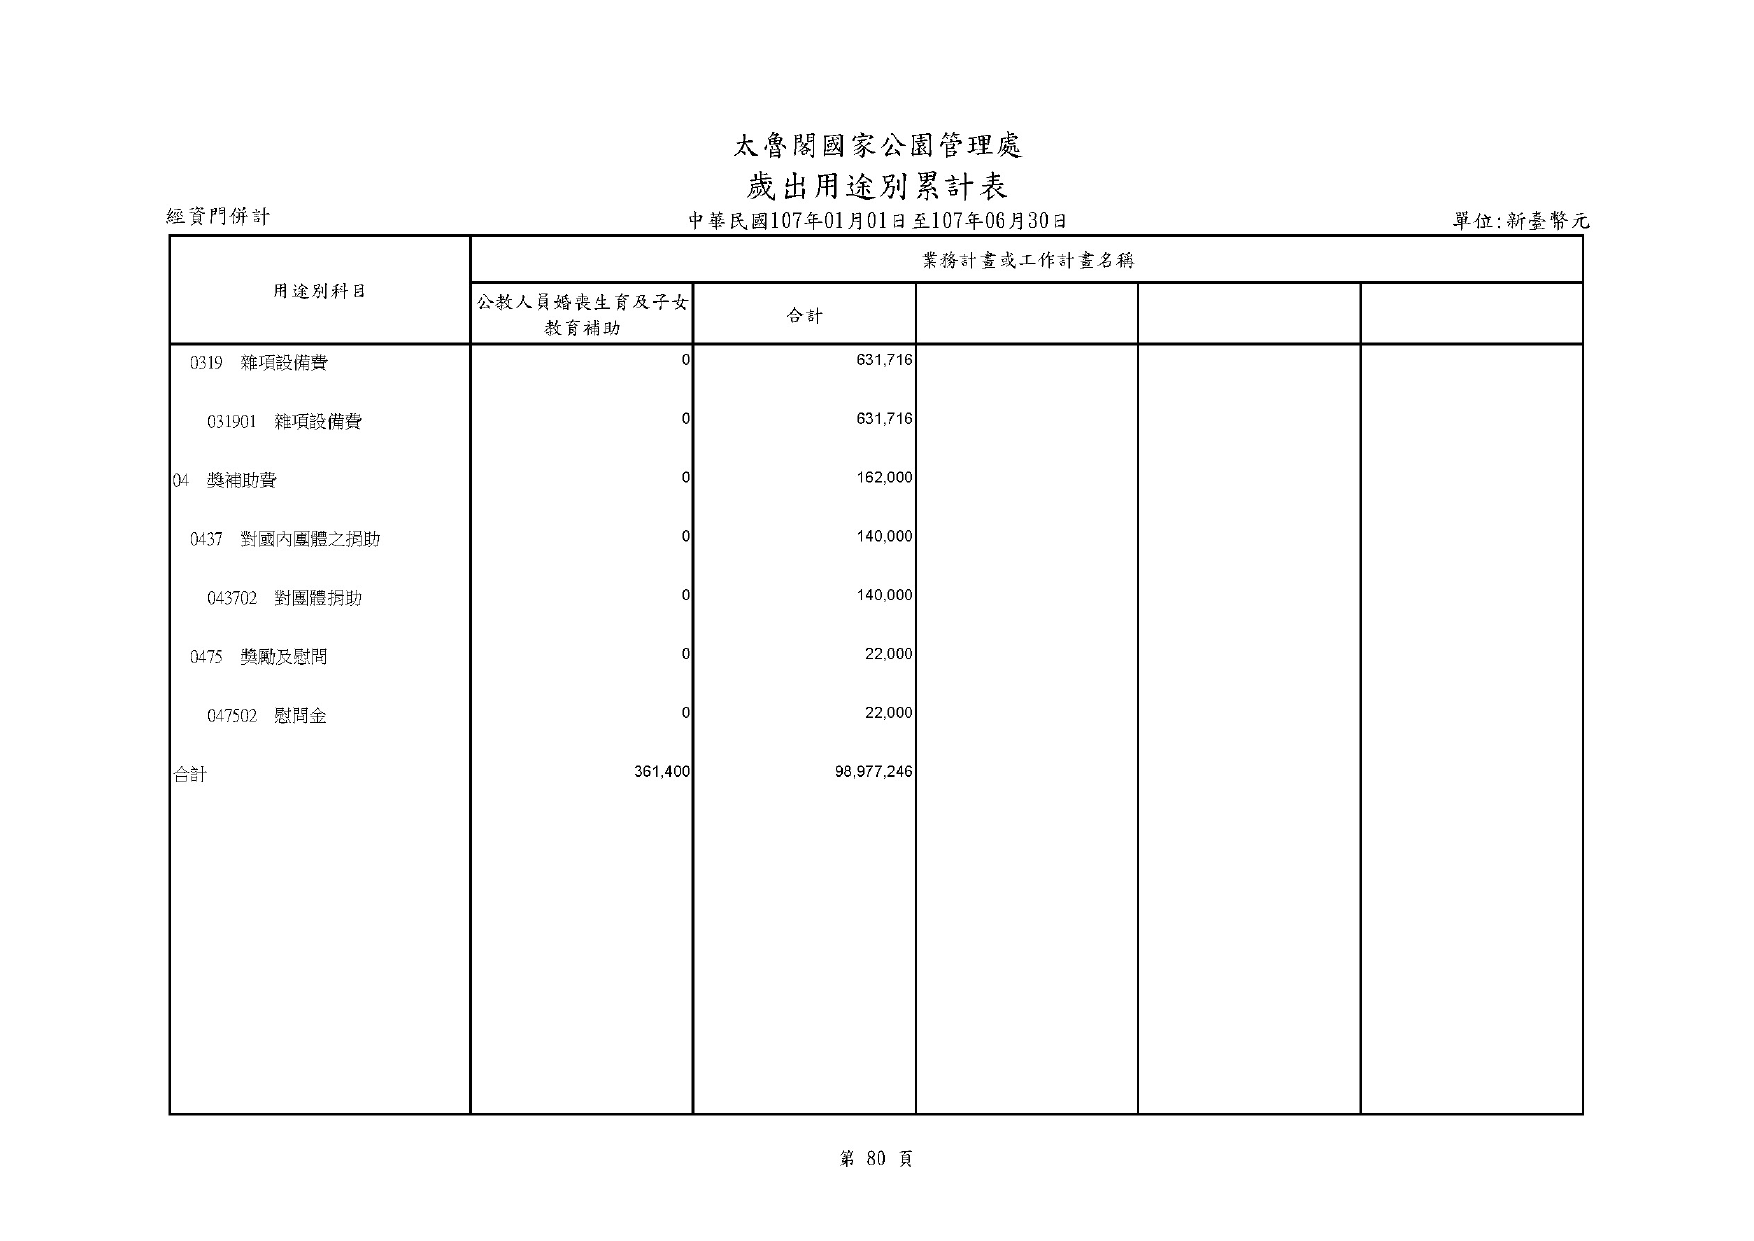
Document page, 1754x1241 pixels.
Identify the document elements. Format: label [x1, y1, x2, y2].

picture [59, 59, 1695, 1216]
